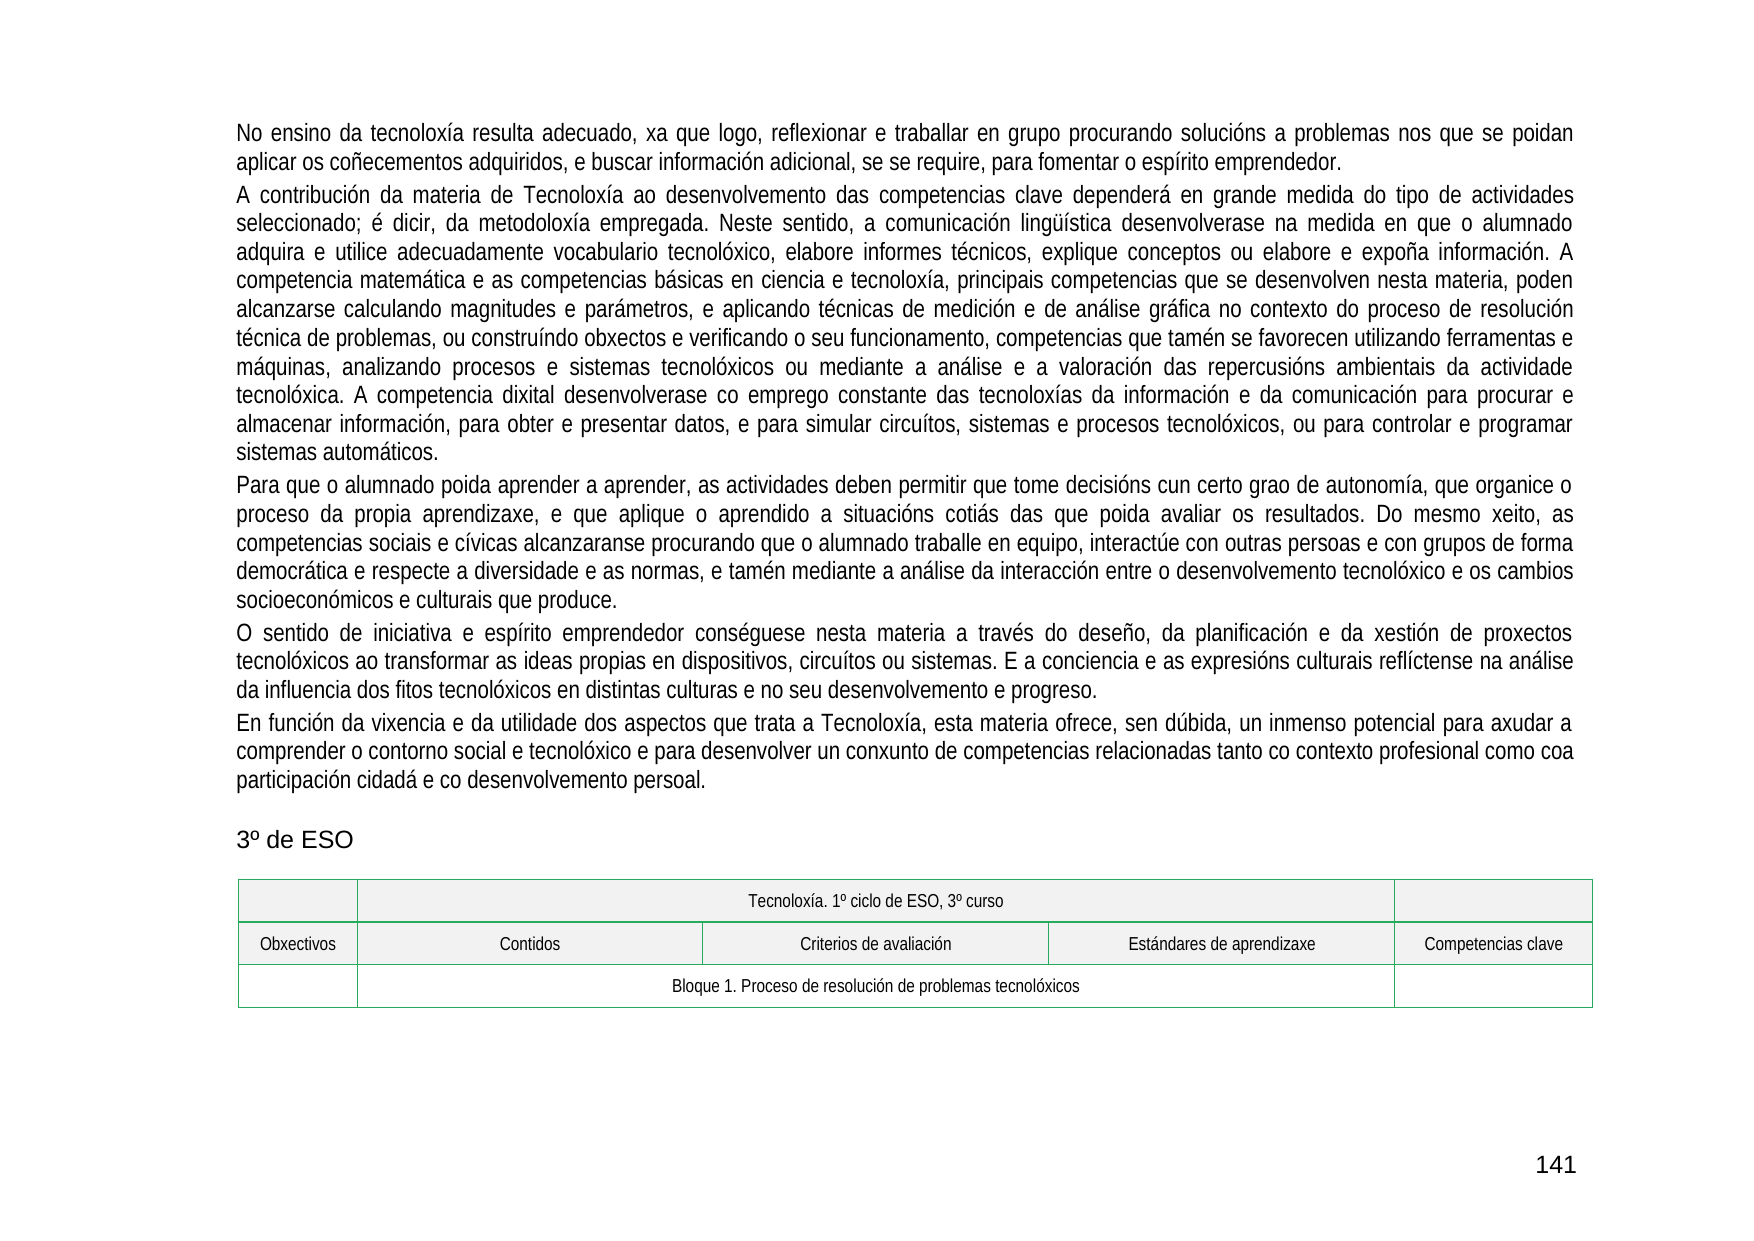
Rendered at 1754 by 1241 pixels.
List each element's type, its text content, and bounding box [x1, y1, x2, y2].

text Para que o alumnado poida aprender a aprender, as actividades deben permitir que tome decisións cun certo grao de autonomía, que organice o proceso da propia aprendizaxe, e que aplique o aprendido a situacións cotiás das que poida avaliar os resultados. Do mesmo xeito, as competencias sociais e cívicas alcanzaranse procurando que o alumnado traballe en equipo, interactúe con outras persoas e con grupos de forma democrática e respecte a diversidade e as normas, e tamén mediante a análise da interacción entre o desenvolvemento tecnolóxico e os cambios socioeconómicos e culturais que produce. [236, 470, 1577, 613]
table_header Tecnoloxía. 1º ciclo de ESO, 3º curso [358, 880, 1394, 921]
table_header [239, 880, 357, 921]
table_cell Criterios de avaliación [703, 923, 1048, 964]
table_cell Competencias clave [1395, 923, 1592, 964]
text 3º de ESO [236, 825, 1577, 854]
text A contribución da materia de Tecnoloxía ao desenvolvemento das competencias clave dependerá en grande medida do tipo de actividades seleccionado; é dicir, da metodoloxía empregada. Neste sentido, a comunicación lingüística desenvolverase na medida en que o alumnado adquira e utilice adecuadamente vocabulario tecnolóxico, elabore informes técnicos, explique conceptos ou elabore e expoña información. A competencia matemática e as competencias básicas en ciencia e tecnoloxía, principais competencias que se desenvolven nesta materia, poden alcanzarse calculando magnitudes e parámetros, e aplicando técnicas de medición e de análise gráfica no contexto do proceso de resolución técnica de problemas, ou construíndo obxectos e verificando o seu funcionamento, competencias que tamén se favorecen utilizando ferramentas e máquinas, analizando procesos e sistemas tecnolóxicos ou mediante a análise e a valoración das repercusións ambientais da actividade tecnolóxica. A competencia dixital desenvolverase co emprego constante das tecnoloxías da información e da comunicación para procurar e almacenar información, para obter e presentar datos, e para simular circuítos, sistemas e procesos tecnolóxicos, ou para controlar e programar sistemas automáticos. [236, 179, 1577, 466]
table_cell [1395, 965, 1592, 1007]
table_cell Estándares de aprendizaxe [1049, 923, 1394, 964]
text No ensino da tecnoloxía resulta adecuado, xa que logo, reflexionar e traballar en grupo procurando solucións a problemas nos que se poidan aplicar os coñecementos adquiridos, e buscar información adicional, se se require, para fomentar o espírito emprendedor. [236, 118, 1577, 175]
table_cell [239, 965, 357, 1007]
table_cell Contidos [358, 923, 702, 964]
text En función da vixencia e da utilidade dos aspectos que trata a Tecnoloxía, esta materia ofrece, sen dúbida, un inmenso potencial para axudar a comprender o contorno social e tecnolóxico e para desenvolver un conxunto de competencias relacionadas tanto co contexto profesional como coa participación cidadá e co desenvolvemento persoal. [236, 708, 1577, 794]
table_cell Bloque 1. Proceso de resolución de problemas tecnolóxicos [358, 965, 1394, 1007]
table_header [1395, 880, 1592, 921]
text O sentido de iniciativa e espírito emprendedor conséguese nesta materia a través do deseño, da planificación e da xestión de proxectos tecnolóxicos ao transformar as ideas propias en dispositivos, circuítos ou sistemas. E a conciencia e as expresións culturais reflíctense na análise da influencia dos fitos tecnolóxicos en distintas culturas e no seu desenvolvemento e progreso. [236, 618, 1577, 703]
table_cell Obxectivos [239, 923, 357, 964]
